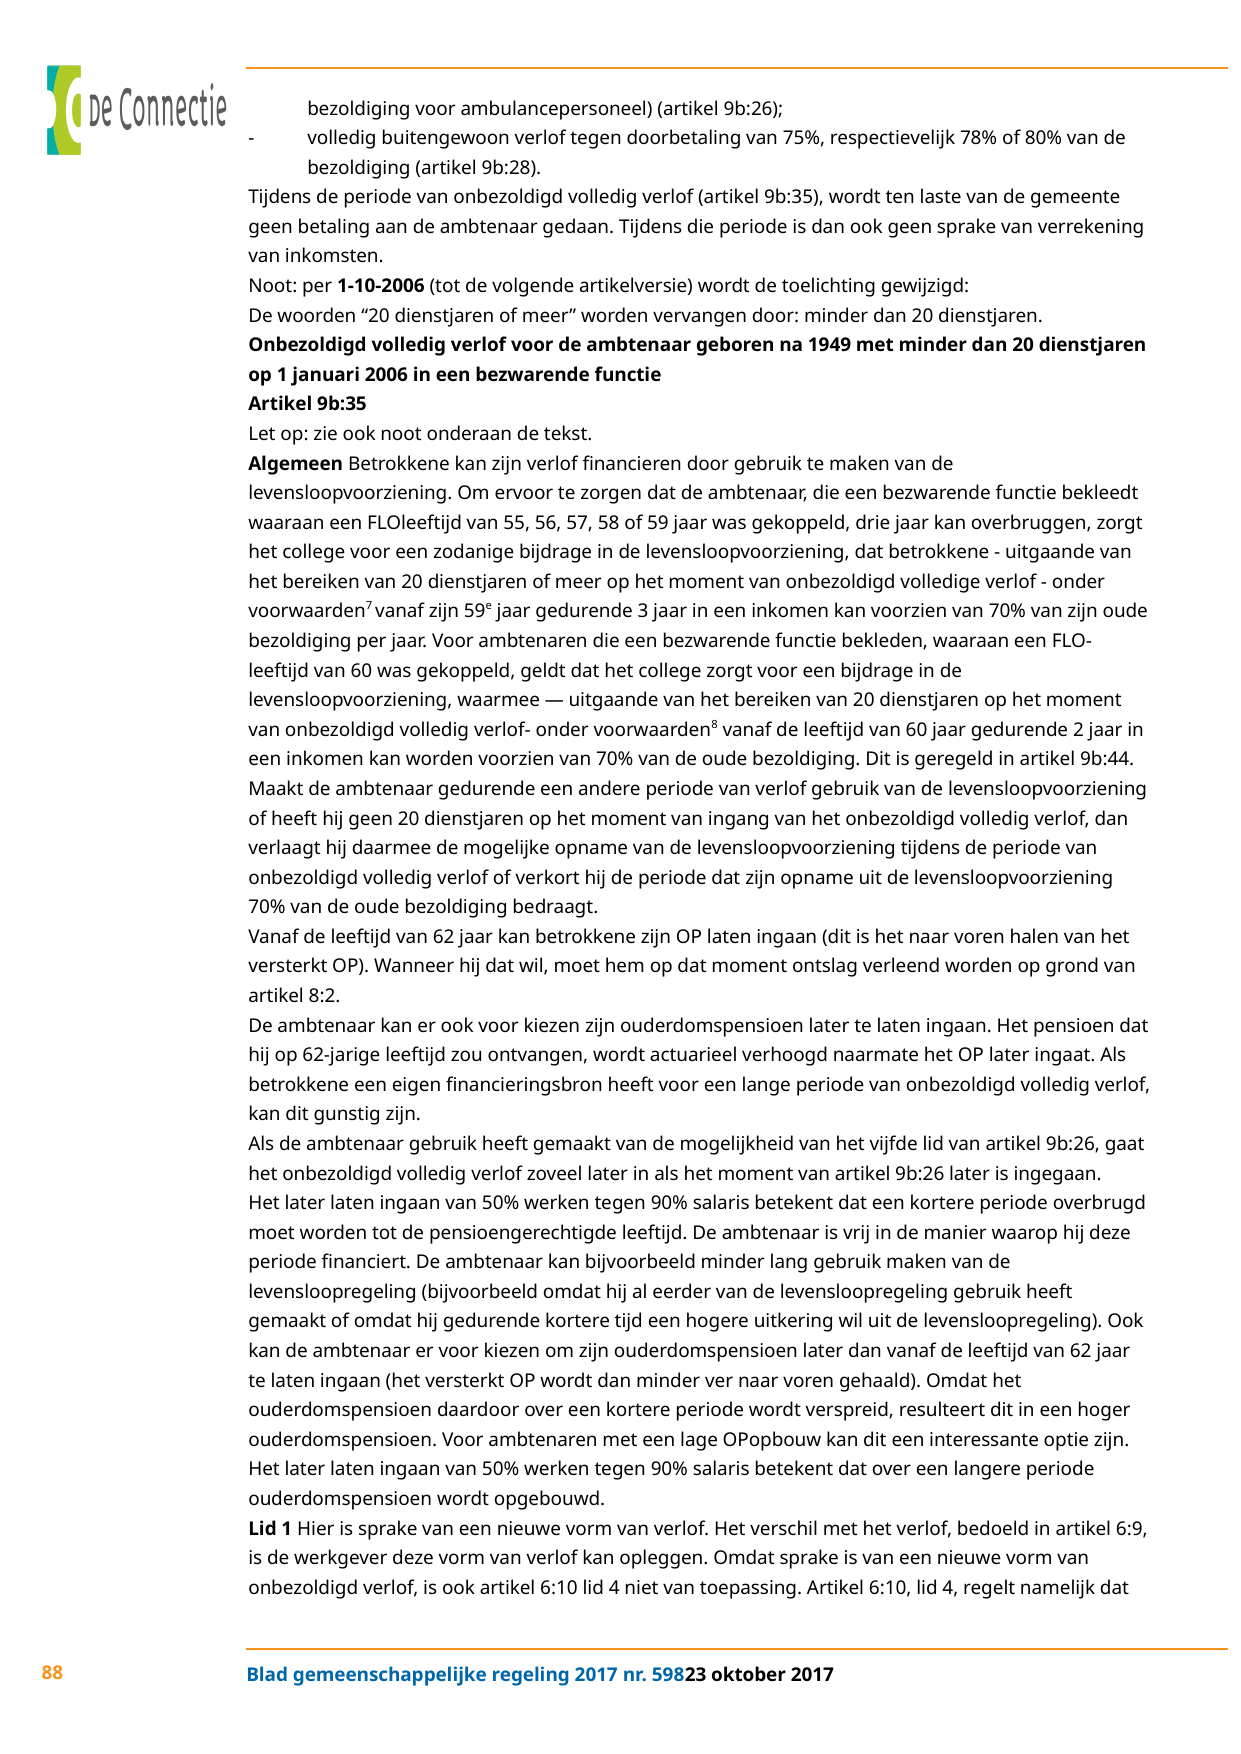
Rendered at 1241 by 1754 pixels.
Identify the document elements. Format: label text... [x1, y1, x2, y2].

text Lid 1 Hier is sprake van een nieuwe vorm van verlof. Het verschil met het verlof, bedoeld in artikel 6:9, is de werkgever deze vorm van verlof kan opleggen. Omdat sprake is van een nieuwe vorm van onbezoldigd verlof, is ook artikel 6:10 lid 4 niet van toepassing. Artikel 6:10, lid 4, regelt namelijk dat [248, 1515, 1152, 1600]
text Maakt de ambtenaar gedurende een andere periode van verlof gebruik van de levensloopvoorziening of heeft hij geen 20 dienstjaren op het moment van ingang van het onbezoldigd volledig verlof, dan verlaagt hij daarmee de mogelijke opname van de levensloopvoorziening tijdens de periode van onbezoldigd volledig verlof of verkort hij de periode dat zijn opname uit de levensloopvoorziening 70% van de oude bezoldiging bedraagt. [248, 775, 1152, 919]
text Artikel 9b:35 [248, 391, 1152, 416]
text Algemeen Betrokkene kan zijn verlof financieren door gebruik te maken van de levensloopvoorziening. Om ervoor te zorgen dat de ambtenaar, die een bezwarende functie bekleedt waaraan een FLOleeftijd van 55, 56, 57, 58 of 59 jaar was gekoppeld, drie jaar kan overbruggen, zorgt het college voor een zodanige bijdrage in de levensloopvoorziening, dat betrokkene - uitgaande van het bereiken van 20 dienstjaren of meer op het moment van onbezoldigd volledige verlof - onder voorwaarden7 vanaf zijn 59e jaar gedurende 3 jaar in een inkomen kan voorzien van 70% van zijn oude bezoldiging per jaar. Voor ambtenaren die een bezwarende functie bekleden, waaraan een FLO-leeftijd van 60 was gekoppeld, geldt dat het college zorgt voor een bijdrage in de levensloopvoorziening, waarmee — uitgaande van het bereiken van 20 dienstjaren op het moment van onbezoldigd volledig verlof- onder voorwaarden8 vanaf de leeftijd van 60 jaar gedurende 2 jaar in een inkomen kan worden voorzien van 70% van de oude bezoldiging. Dit is geregeld in artikel 9b:44. [248, 450, 1152, 771]
text Noot: per 1-10-2006 (tot de volgende artikelversie) wordt de toelichting gewijzigd: [248, 272, 1152, 298]
picture [41, 47, 231, 172]
text Onbezoldigd volledig verlof voor de ambtenaar geboren na 1949 met minder dan 20 dienstjaren op 1 januari 2006 in een bezwarende functie [248, 331, 1152, 387]
text Het later laten ingaan van 50% werken tegen 90% salaris betekent dat over een langere periode ouderdomspensioen wordt opgebouwd. [248, 1456, 1152, 1511]
text Vanaf de leeftijd van 62 jaar kan betrokkene zijn OP laten ingaan (dit is het naar voren halen van het versterkt OP). Wanneer hij dat wil, moet hem op dat moment ontslag verleend worden op grond van artikel 8:2. [248, 923, 1152, 1008]
text Let op: zie ook noot onderaan de tekst. [248, 420, 1152, 446]
text Tijdens de periode van onbezoldigd volledig verlof (artikel 9b:35), wordt ten laste van de gemeente geen betaling aan de ambtenaar gedaan. Tijdens die periode is dan ook geen sprake van verrekening van inkomsten. [248, 183, 1152, 268]
list bezoldiging voor ambulancepersoneel) (artikel 9b:26); [248, 95, 1152, 121]
text Als de ambtenaar gebruik heeft gemaakt van de mogelijkheid van het vijfde lid van artikel 9b:26, gaat het onbezoldigd volledig verlof zoveel later in als het moment van artikel 9b:26 later is ingegaan. [248, 1130, 1152, 1186]
text De ambtenaar kan er ook voor kiezen zijn ouderdomspensioen later te laten ingaan. Het pensioen dat hij op 62-jarige leeftijd zou ontvangen, wordt actuarieel verhoogd naarmate het OP later ingaat. Als betrokkene een eigen financieringsbron heeft voor een lange periode van onbezoldigd volledig verlof, kan dit gunstig zijn. [248, 1012, 1152, 1126]
text De woorden “20 dienstjaren of meer” worden vervangen door: minder dan 20 dienstjaren. [248, 302, 1152, 328]
list volledig buitengewoon verlof tegen doorbetaling van 75%, respectievelijk 78% of 80% van de bezoldiging (artikel 9b:28). [248, 124, 1152, 180]
text Het later laten ingaan van 50% werken tegen 90% salaris betekent dat een kortere periode overbrugd moet worden tot de pensioengerechtigde leeftijd. De ambtenaar is vrij in de manier waarop hij deze periode financiert. De ambtenaar kan bijvoorbeeld minder lang gebruik maken van de levensloopregeling (bijvoorbeeld omdat hij al eerder van de levensloopregeling gebruik heeft gemaakt of omdat hij gedurende kortere tijd een hogere uitkering wil uit de levensloopregeling). Ook kan de ambtenaar er voor kiezen om zijn ouderdomspensioen later dan vanaf de leeftijd van 62 jaar te laten ingaan (het versterkt OP wordt dan minder ver naar voren gehaald). Omdat het ouderdomspensioen daardoor over een kortere periode wordt verspreid, resulteert dit in een hoger ouderdomspensioen. Voor ambtenaren met een lage OPopbouw kan dit een interessante optie zijn. [248, 1189, 1152, 1452]
